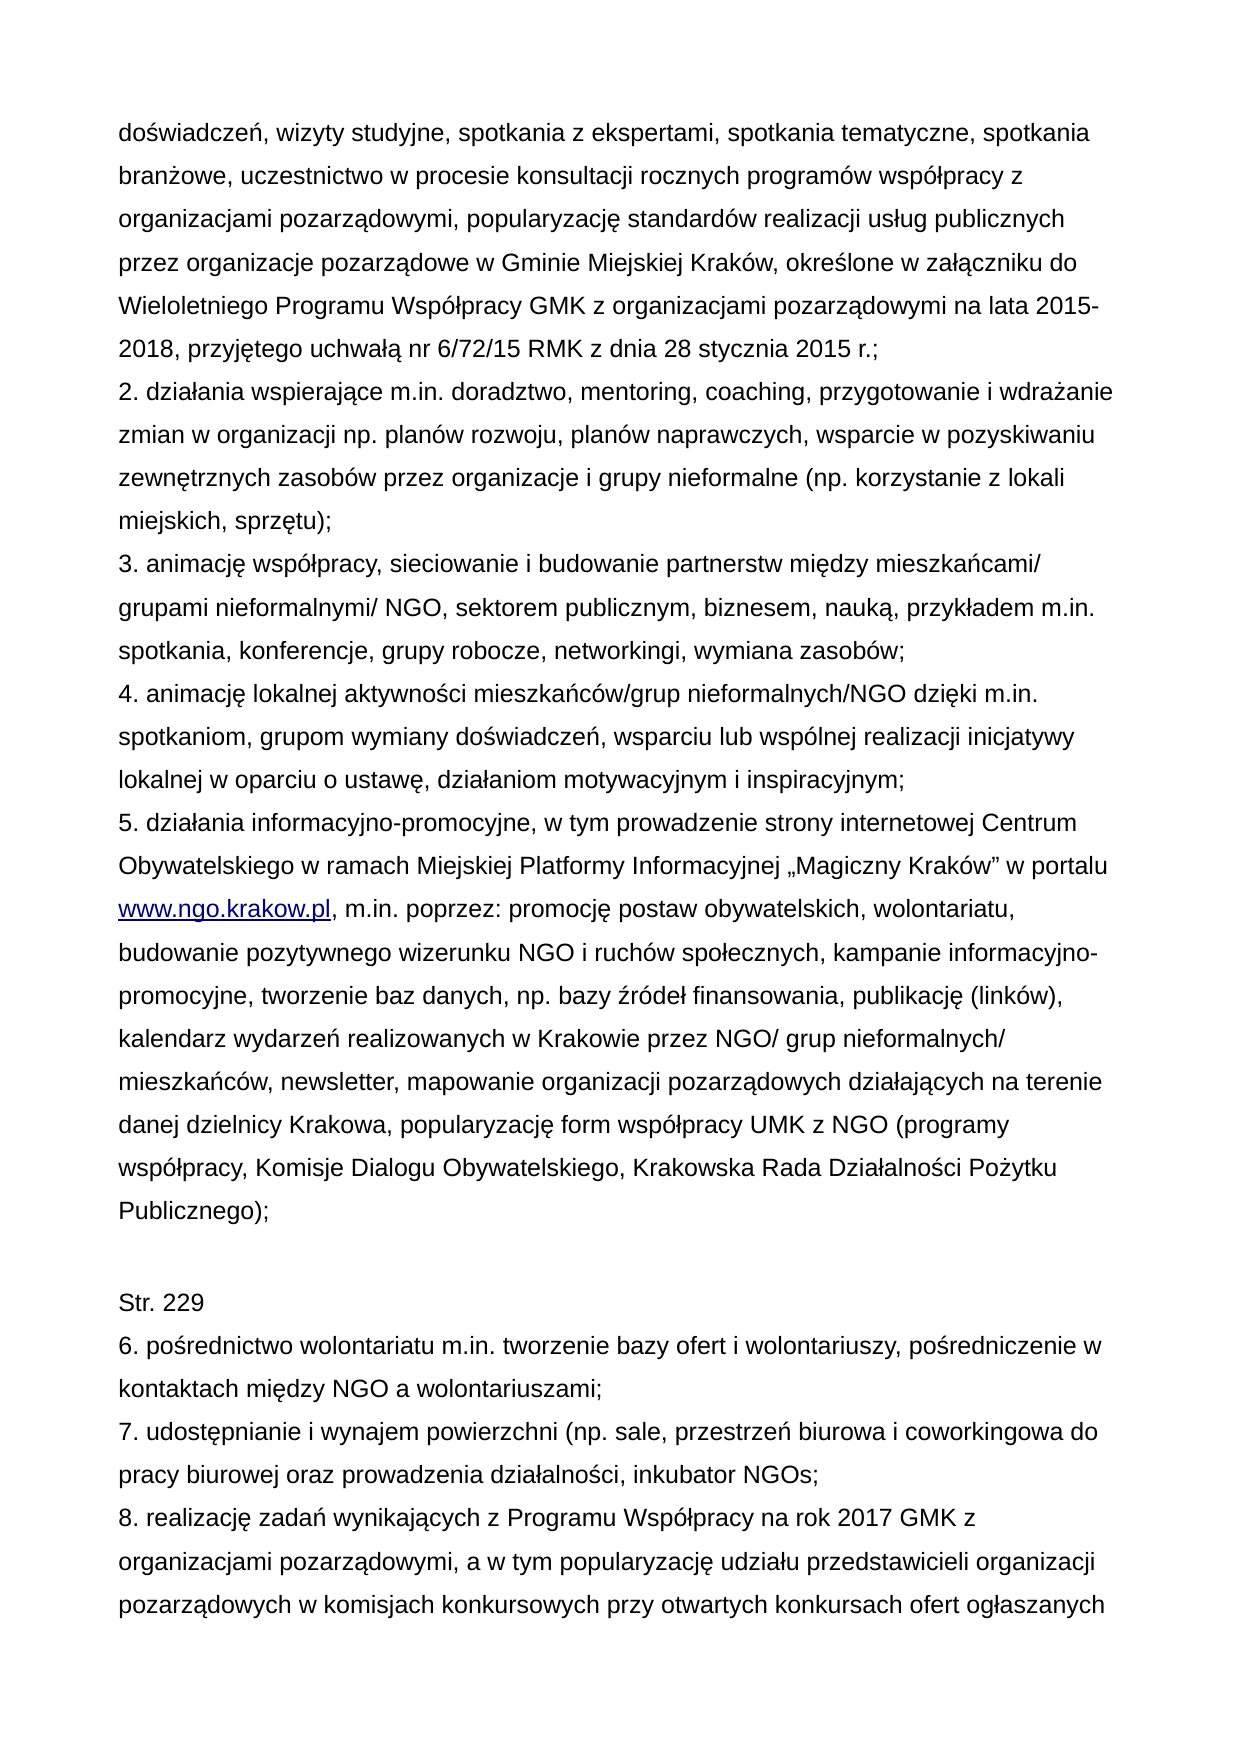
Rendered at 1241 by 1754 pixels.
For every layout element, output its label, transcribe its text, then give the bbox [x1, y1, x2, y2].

text 8. realizację zadań wynikających z Programu Współpracy na rok 2017 GMK z organizacjami pozarządowymi, a w tym popularyzację udziału przedstawicieli organizacji pozarządowych w komisjach konkursowych przy otwartych konkursach ofert ogłaszanych [118, 1503, 1122, 1618]
text 4. animację lokalnej aktywności mieszkańców/grup nieformalnych/NGO dzięki m.in. spotkaniom, grupom wymiany doświadczeń, wsparciu lub wspólnej realizacji inicjatywy lokalnej w oparciu o ustawę, działaniom motywacyjnym i inspiracyjnym; [118, 679, 1122, 794]
text 7. udostępnianie i wynajem powierzchni (np. sale, przestrzeń biurowa i coworkingowa do pracy biurowej oraz prowadzenia działalności, inkubator NGOs; [118, 1417, 1122, 1489]
text 6. pośrednictwo wolontariatu m.in. tworzenie bazy ofert i wolontariuszy, pośredniczenie w kontaktach między NGO a wolontariuszami; [118, 1331, 1122, 1403]
text 2. działania wspierające m.in. doradztwo, mentoring, coaching, przygotowanie i wdrażanie zmian w organizacji np. planów rozwoju, planów naprawczych, wsparcie w pozyskiwaniu zewnętrznych zasobów przez organizacje i grupy nieformalne (np. korzystanie z lokali miejskich, sprzętu); [118, 377, 1122, 535]
text 5. działania informacyjno-promocyjne, w tym prowadzenie strony internetowej Centrum Obywatelskiego w ramach Miejskiej Platformy Informacyjnej „Magiczny Kraków” w portalu www.ngo.krakow.pl, m.in. poprzez: promocję postaw obywatelskich, wolontariatu, budowanie pozytywnego wizerunku NGO i ruchów społecznych, kampanie informacyjno-promocyjne, tworzenie baz danych, np. bazy źródeł finansowania, publikację (linków), kalendarz wydarzeń realizowanych w Krakowie przez NGO/ grup nieformalnych/ mieszkańców, newsletter, mapowanie organizacji pozarządowych działających na terenie danej dzielnicy Krakowa, popularyzację form współpracy UMK z NGO (programy współpracy, Komisje Dialogu Obywatelskiego, Krakowska Rada Działalności Pożytku Publicznego); [118, 808, 1122, 1225]
text Str. 229 [118, 1288, 1122, 1317]
text doświadczeń, wizyty studyjne, spotkania z ekspertami, spotkania tematyczne, spotkania branżowe, uczestnictwo w procesie konsultacji rocznych programów współpracy z organizacjami pozarządowymi, popularyzację standardów realizacji usług publicznych przez organizacje pozarządowe w Gminie Miejskiej Kraków, określone w załączniku do Wieloletniego Programu Współpracy GMK z organizacjami pozarządowymi na lata 2015-2018, przyjętego uchwałą nr 6/72/15 RMK z dnia 28 stycznia 2015 r.; [118, 118, 1122, 362]
text 3. animację współpracy, sieciowanie i budowanie partnerstw między mieszkańcami/ grupami nieformalnymi/ NGO, sektorem publicznym, biznesem, nauką, przykładem m.in. spotkania, konferencje, grupy robocze, networkingi, wymiana zasobów; [118, 549, 1122, 664]
